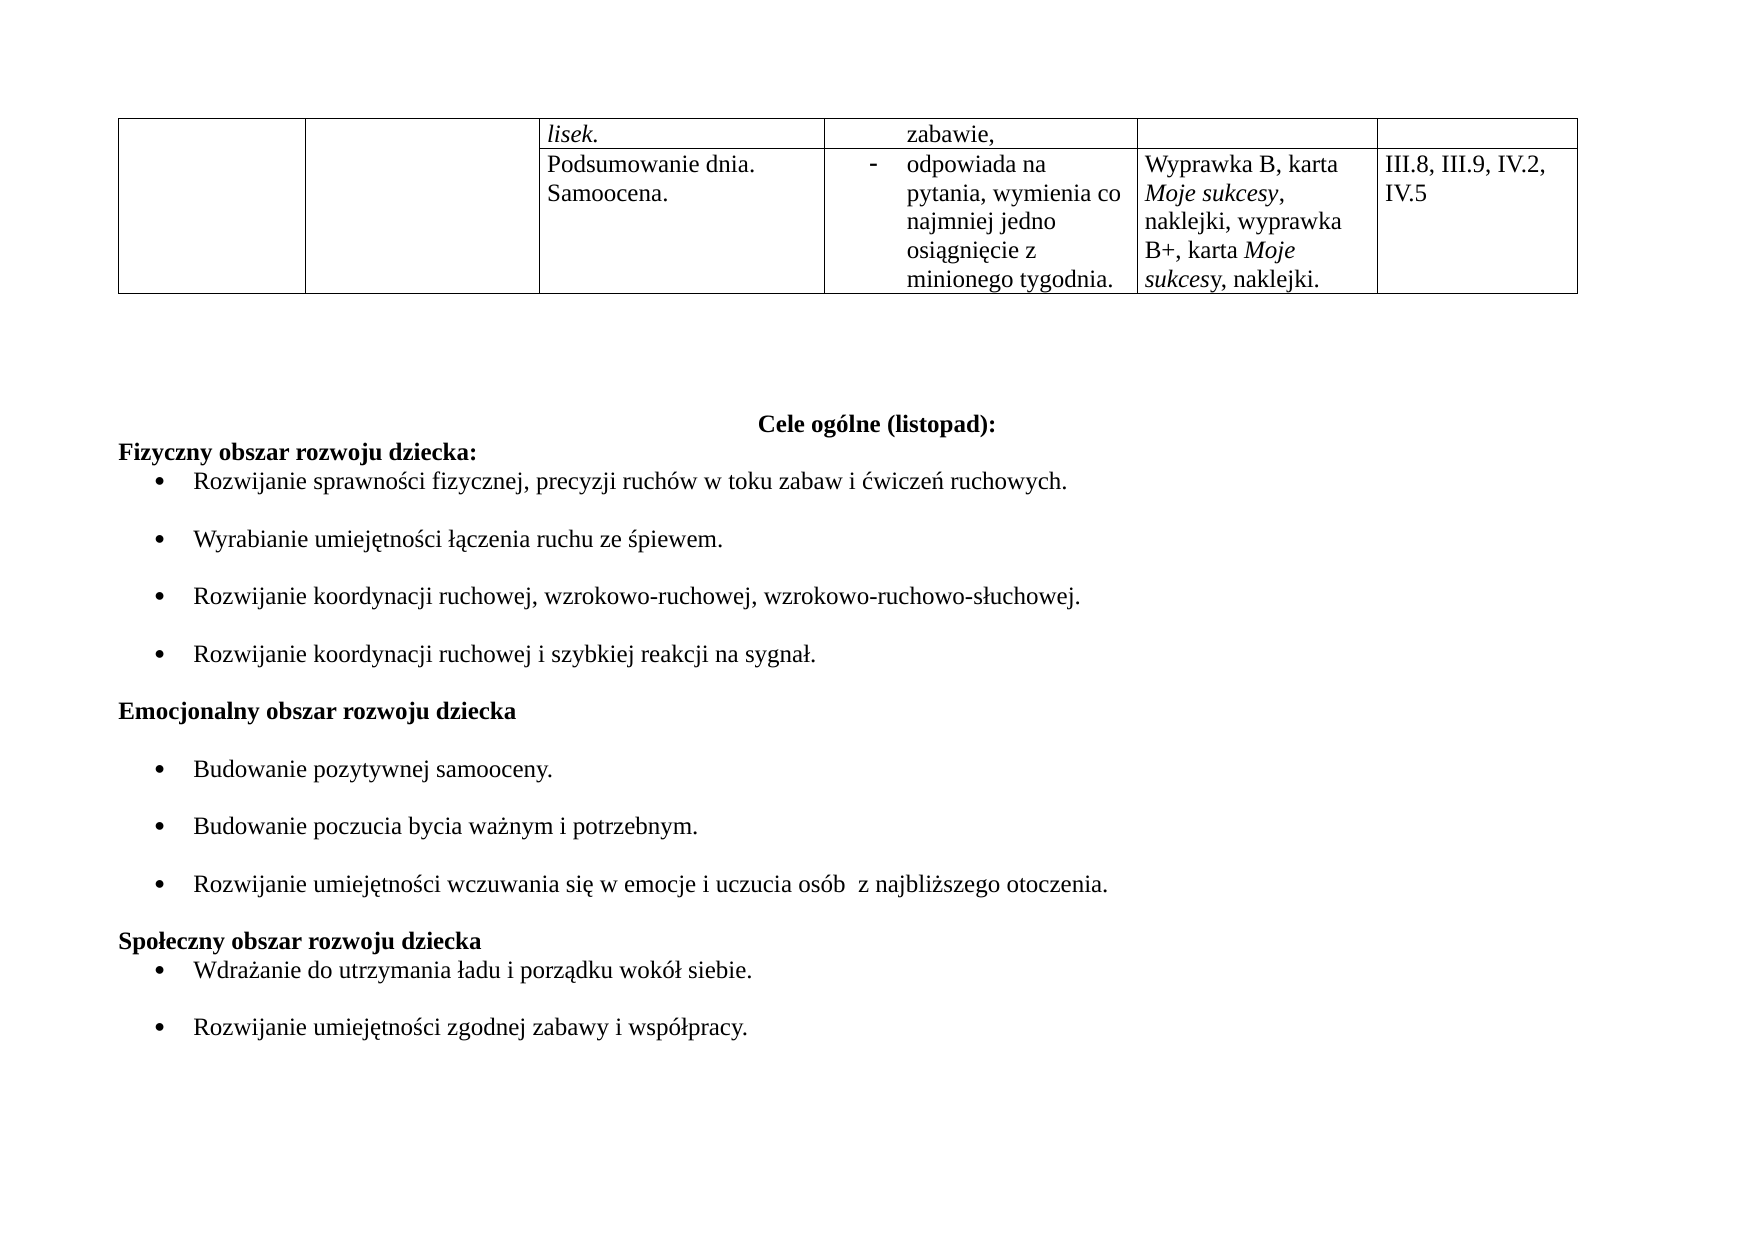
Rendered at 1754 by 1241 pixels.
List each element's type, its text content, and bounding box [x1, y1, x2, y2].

table_cell Wyprawka B, karta Moje sukcesy, naklejki, wyprawka B+, karta Moje sukcesy, naklejki. [1138, 149, 1377, 293]
text Fizyczny obszar rozwoju dziecka: [118, 437, 1636, 466]
list Rozwijanie koordynacji ruchowej i szybkiej reakcji na sygnał. [156, 639, 1636, 696]
text Społeczny obszar rozwoju dziecka [118, 926, 1636, 955]
list Wyrabianie umiejętności łączenia ruchu ze śpiewem. [156, 524, 1636, 581]
list Rozwijanie sprawności fizycznej, precyzji ruchów w toku zabaw i ćwiczeń ruchowych. [156, 466, 1636, 524]
list Wdrażanie do utrzymania ładu i porządku wokół siebie. [156, 955, 1636, 984]
list Rozwijanie umiejętności wczuwania się w emocje i uczucia osób z najbliższego otoczenia. [156, 869, 1636, 926]
table_cell lisek. [540, 119, 824, 148]
table_cell [1378, 119, 1577, 148]
list Budowanie poczucia bycia ważnym i potrzebnym. [156, 811, 1636, 869]
table_cell odpowiada na pytania, wymienia co najmniej jedno osiągnięcie z minionego tygodnia. [825, 149, 1137, 293]
table_cell Podsumowanie dnia. Samoocena. [540, 149, 824, 293]
table_cell zabawie, [825, 119, 1137, 148]
table_cell III.8, III.9, IV.2, IV.5 [1378, 149, 1577, 293]
list Rozwijanie umiejętności zgodnej zabawy i współpracy. [156, 1012, 1636, 1070]
list Budowanie pozytywnej samooceny. [156, 754, 1636, 811]
table_cell [1138, 119, 1377, 148]
text Cele ogólne (listopad): [118, 409, 1636, 437]
text Emocjonalny obszar rozwoju dziecka [118, 696, 1636, 754]
list Rozwijanie koordynacji ruchowej, wzrokowo-ruchowej, wzrokowo-ruchowo-słuchowej. [156, 581, 1636, 639]
